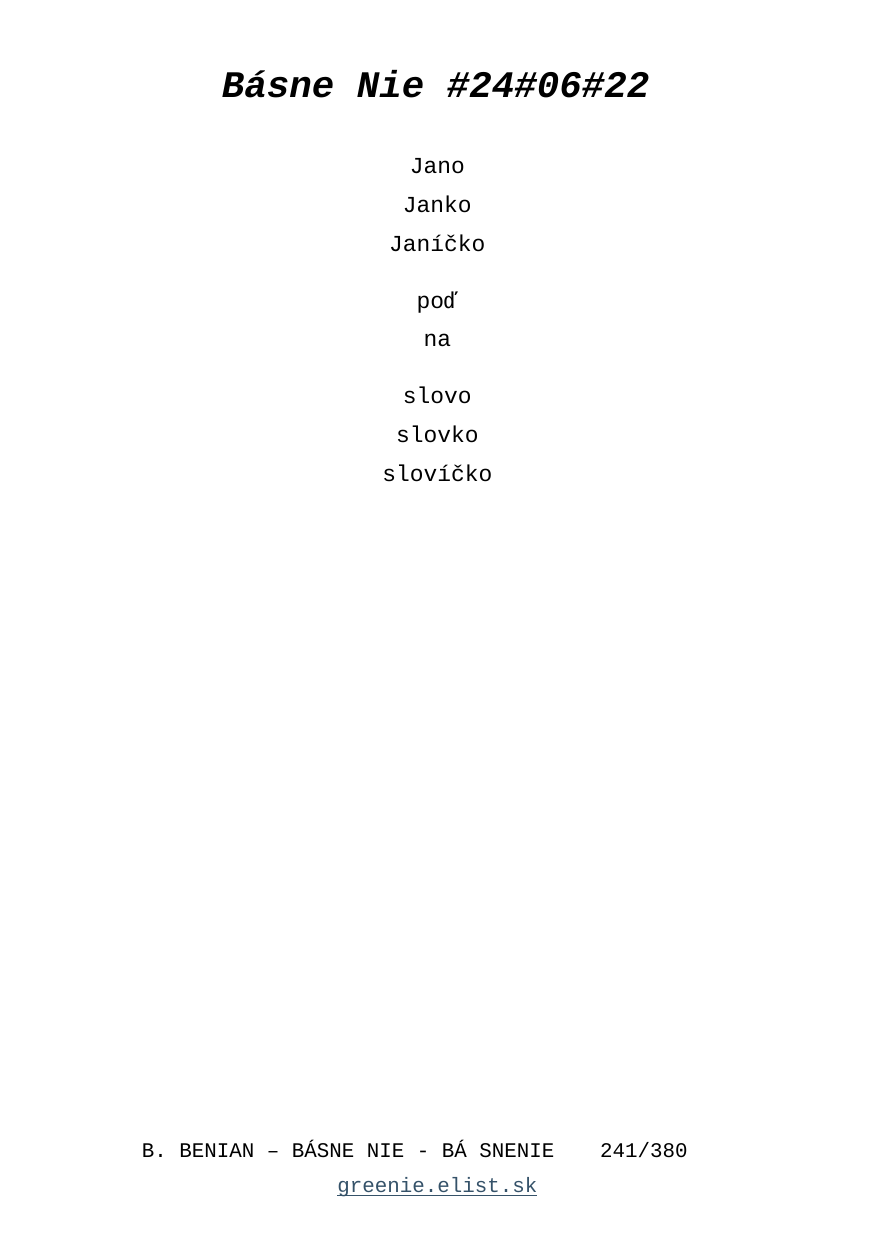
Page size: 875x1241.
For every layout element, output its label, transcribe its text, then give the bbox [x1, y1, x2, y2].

text poď na [41, 289, 833, 354]
text Jano Janko Janíčko [41, 155, 833, 258]
subtitle Básne Nie #24#06#22 [41, 66, 833, 109]
text slovo slovko slovíčko [41, 384, 833, 527]
